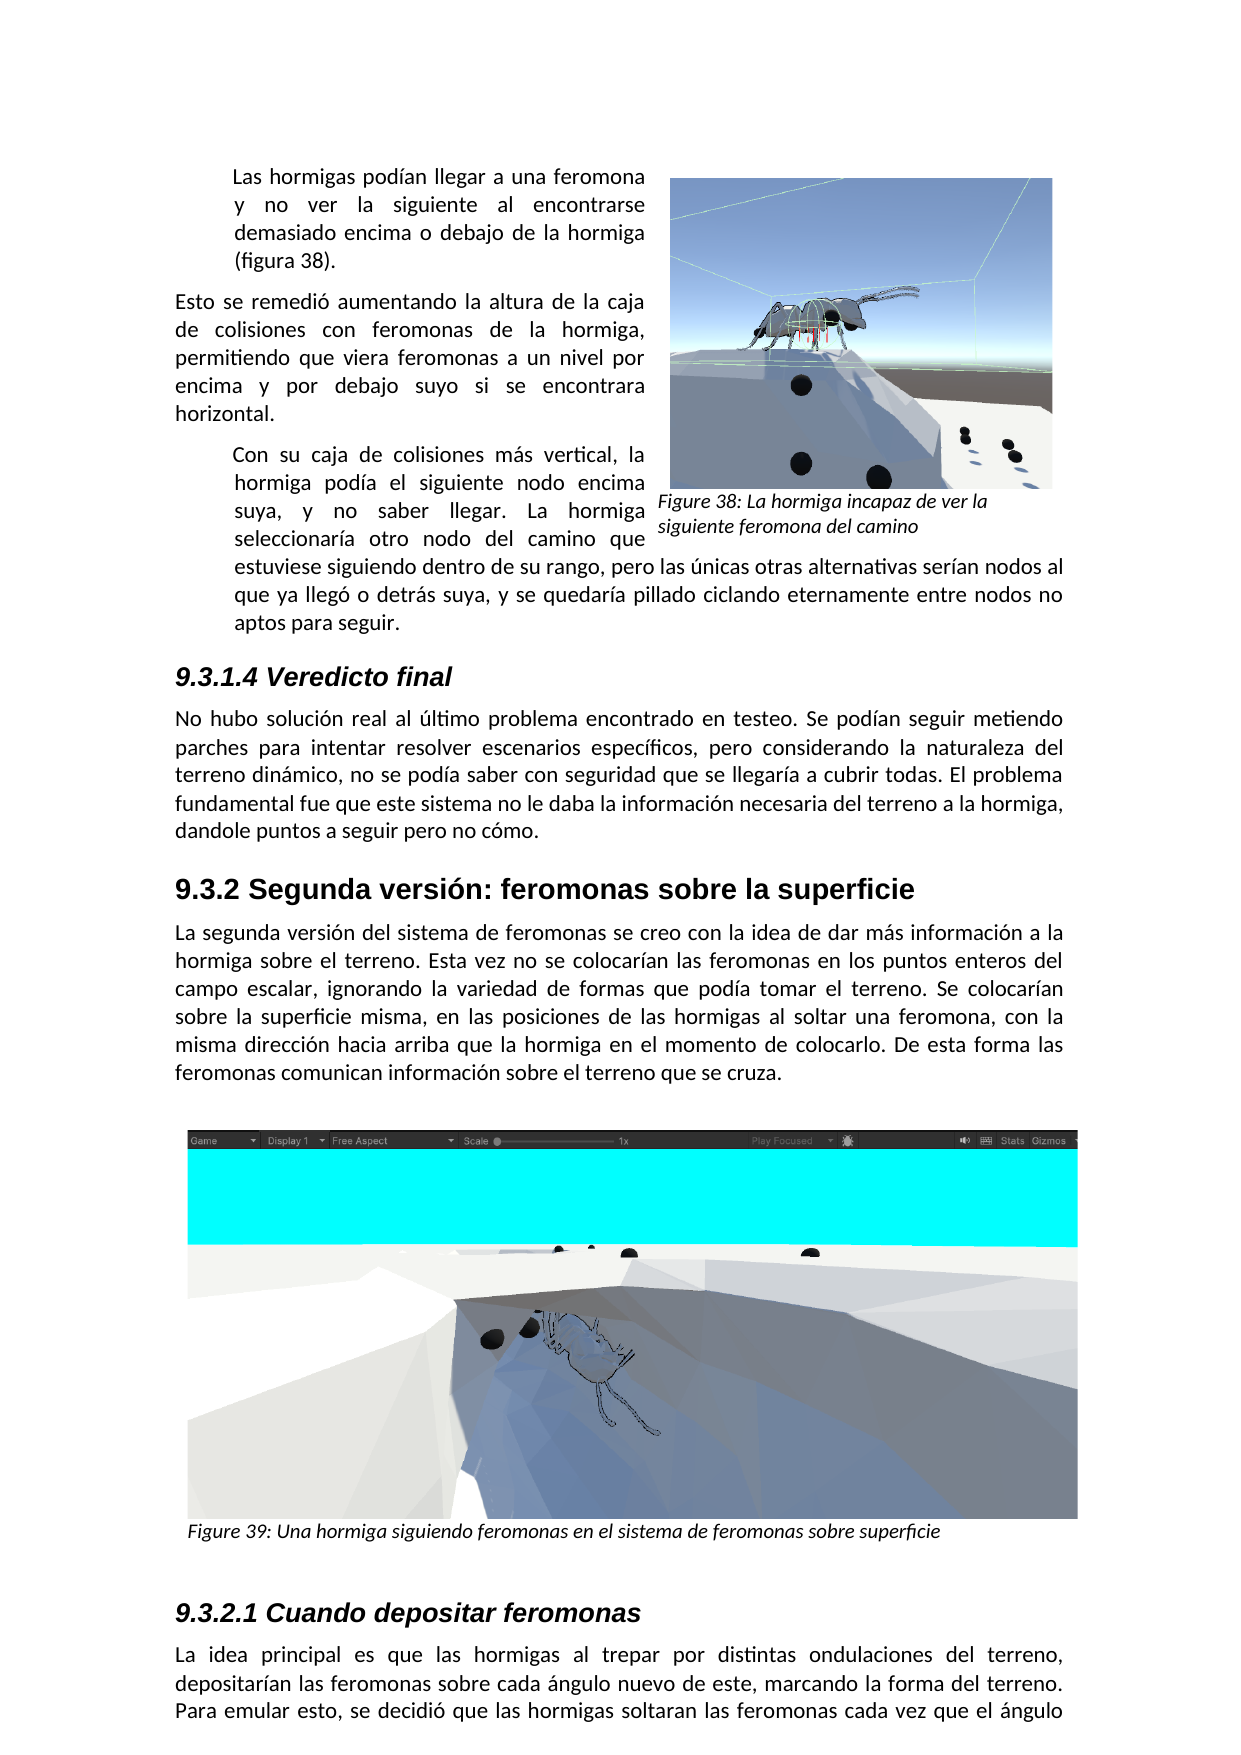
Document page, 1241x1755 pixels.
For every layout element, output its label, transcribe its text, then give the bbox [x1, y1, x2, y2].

list Las hormigas podían llegar a una feromona y no ver la siguiente al encontrarse demasiado encima o debajo de la hormiga (figura 38). [204, 162, 1065, 274]
subtitle Veredicto final [175, 661, 1065, 692]
subtitle Cuando depositar feromonas [175, 1597, 1065, 1628]
text Esto se remedió aumentando la altura de la caja de colisiones con feromonas de la hormiga, permitiendo que viera feromonas a un nivel por encima y por debajo suyo si se encontrara horizontal. [175, 287, 658, 427]
text La idea principal es que las hormigas al trepar por distintas ondulaciones del terreno, depositarían las feromonas sobre cada ángulo nuevo de este, marcando la forma del terreno. Para emular esto, se decidió que las hormigas soltaran las feromonas cada vez que el ángulo [175, 1641, 1065, 1725]
text La segunda versión del sistema de feromonas se creo con la idea de dar más información a la hormiga sobre el terreno. Esta vez no se colocarían las feromonas en los puntos enteros del campo escalar, ignorando la variedad de formas que podía tomar el terreno. Se colocarían sobre la superficie misma, en las posiciones de las hormigas al soltar una feromona, con la misma dirección hacia arriba que la hormiga en el momento de colocarlo. De esta forma las feromonas comunican información sobre el terreno que se cruza. [175, 918, 1065, 1086]
picture [670, 178, 1053, 489]
picture [187, 1130, 1078, 1519]
text Figure 39: Una hormiga siguiendo feromonas en el sistema de feromonas sobre superficie [187, 1519, 1078, 1544]
list Figure 38: La hormiga incapaz de ver la siguiente feromona del camino [658, 489, 1065, 539]
subtitle Segunda versión: feromonas sobre la superficie [175, 872, 1065, 905]
list Con su caja de colisiones más vertical, la hormiga podía el siguiente nodo encima suya, y no saber llegar. La hormiga seleccionaría otro nodo del camino que estuviese siguiendo dentro de su rango, pero las únicas otras alternativas serían nodos al que ya llegó o detrás suya, y se quedaría pillado ciclando eternamente entre nodos no aptos para seguir. [204, 440, 1065, 636]
text No hubo solución real al último problema encontrado en testeo. Se podían seguir metiendo parches para intentar resolver escenarios específicos, pero considerando la naturaleza del terreno dinámico, no se podía saber con seguridad que se llegaría a cubrir todas. El problema fundamental fue que este sistema no le daba la información necesaria del terreno a la hormiga, dandole puntos a seguir pero no cómo. [175, 704, 1065, 845]
